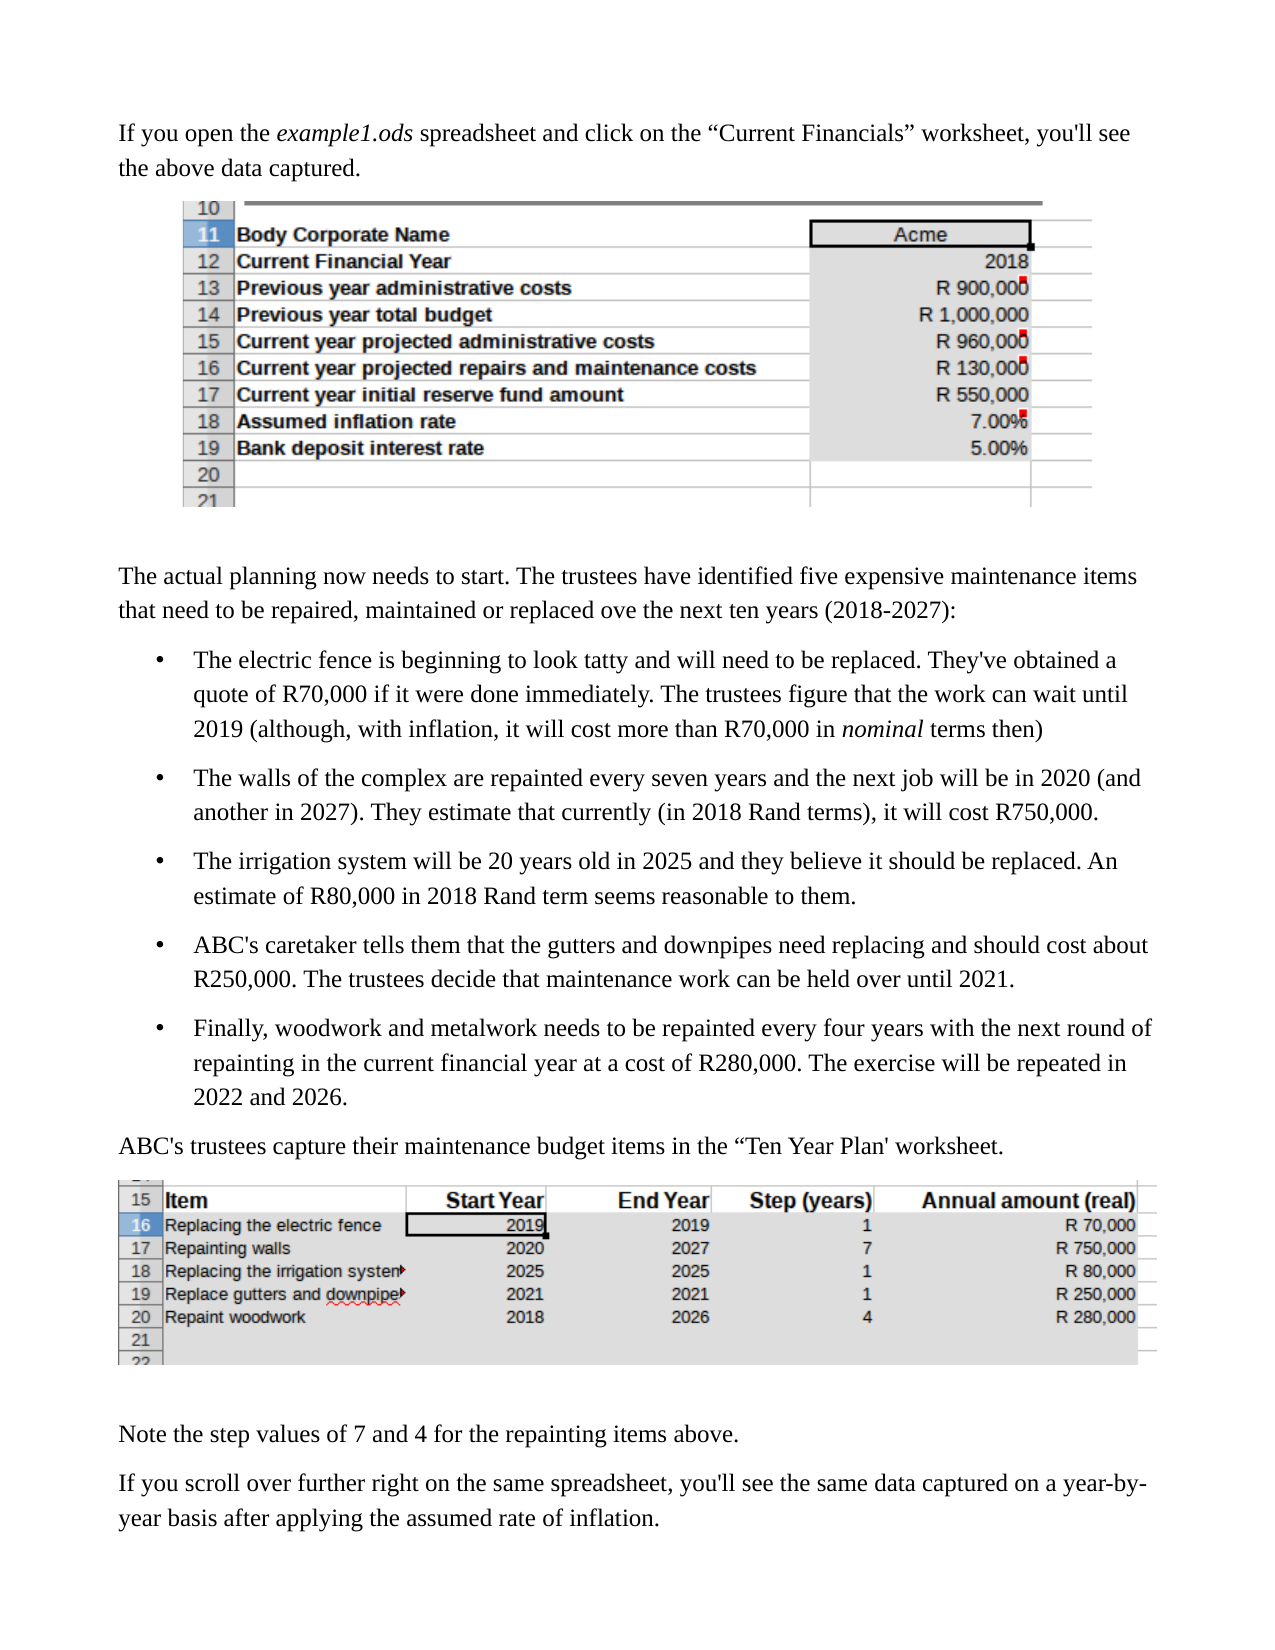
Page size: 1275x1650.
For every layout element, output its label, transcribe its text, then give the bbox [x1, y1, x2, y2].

picture [118, 1180, 1157, 1365]
text If you open the example1.ods spreadsheet and click on the “Current Financials” worksheet, you'll see the above data captured. [118, 118, 1157, 181]
list The walls of the complex are repainted every seven years and the next job will be in 2020 (and another in 2027). They estimate that currently (in 2018 Rand terms), it will cost R750,000. [156, 763, 1157, 826]
text If you scroll over further right on the same spreadsheet, you'll see the same data captured on a year-by-year basis after applying the assumed rate of inflation. [118, 1468, 1157, 1532]
list ABC's caretaker tells them that the gutters and downpipes need replacing and should cost about R250,000. The trustees decide that maintenance work can be held over until 2021. [156, 930, 1157, 993]
text Note the step values of 7 and 4 for the repainting items above. [118, 1419, 1157, 1448]
list The electric fence is beginning to look tatty and will need to be replaced. They've obtained a quote of R70,000 if it were done immediately. The trustees figure that the work can wait until 2019 (although, with inflation, it will cost more than R70,000 in nominal terms then) [156, 645, 1157, 742]
list The irrigation system will be 20 years old in 2025 and they believe it should be replaced. An estimate of R80,000 in 2018 Rand term seems reasonable to them. [156, 846, 1157, 909]
picture [182, 201, 1093, 507]
text ABC's trustees capture their maintenance budget items in the “Ten Year Plan' worksheet. [118, 1131, 1157, 1160]
list Finally, woodwork and metalwork needs to be repainted every four years with the next round of repainting in the current financial year at a cost of R280,000. The exercise will be repeated in 2022 and 2026. [156, 1013, 1157, 1111]
text The actual planning now needs to start. The trustees have identified five expensive maintenance items that need to be repaired, maintained or replaced ove the next ten years (2018-2027): [118, 561, 1157, 624]
